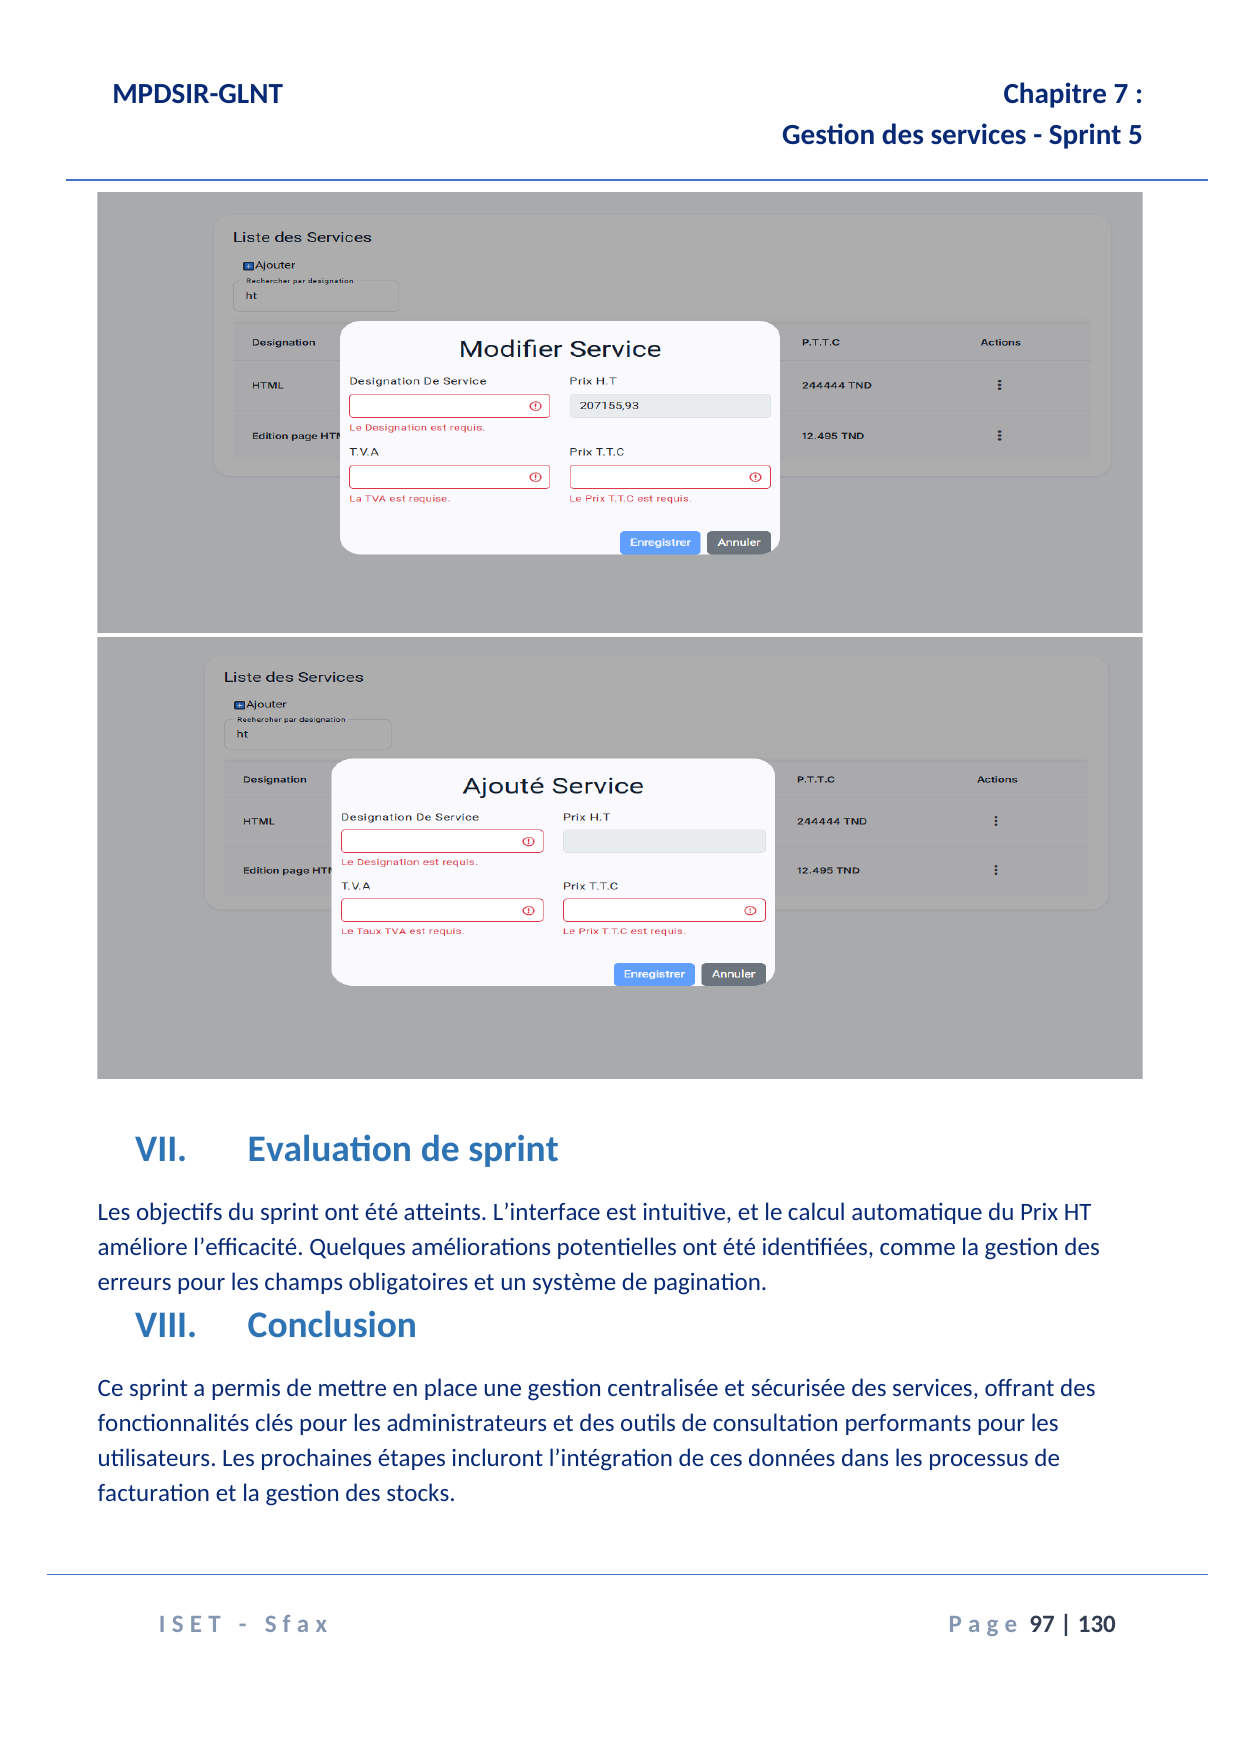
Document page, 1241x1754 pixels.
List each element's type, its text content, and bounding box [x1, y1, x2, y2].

subtitle Evaluation de sprint [135, 1125, 1143, 1171]
subtitle Conclusion [135, 1301, 1143, 1347]
text Les objectifs du sprint ont été atteints. L’interface est intuitive, et le calcul automatique du Prix HT améliore l’efficacité. Quelques améliorations potentielles ont été identifiées, comme la gestion des erreurs pour les champs obligatoires et un système de pagination. [97, 1196, 1143, 1297]
text Ce sprint a permis de mettre en place une gestion centralisée et sécurisée des services, offrant des fonctionnalités clés pour les administrateurs et des outils de consultation performants pour les utilisateurs. Les prochaines étapes incluront l’intégration de ces données dans les processus de facturation et la gestion des stocks. [97, 1372, 1143, 1507]
